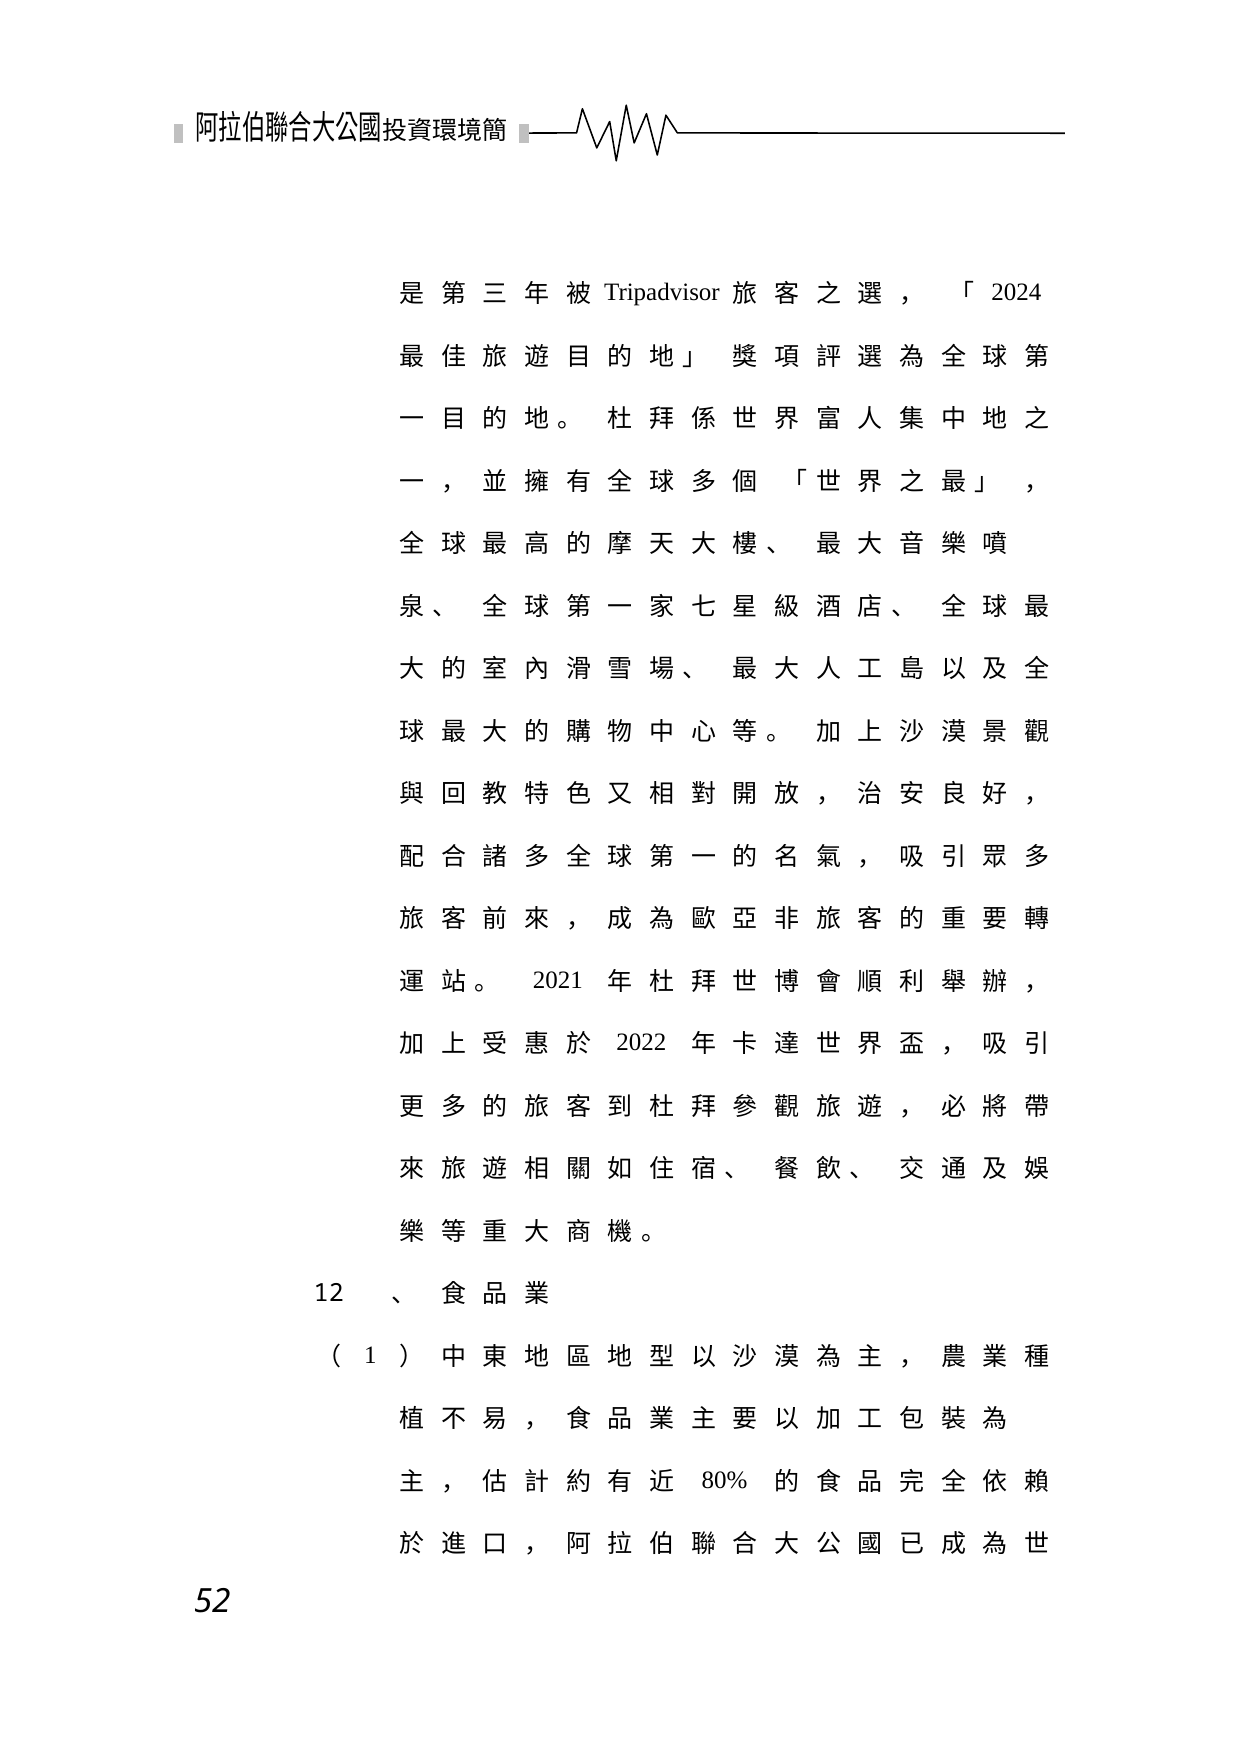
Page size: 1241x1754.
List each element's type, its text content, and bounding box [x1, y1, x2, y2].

text 是第三年被Tripadvisor旅客之選，「2024最佳旅遊目的地」獎項評選為全球第一目的地。杜拜係世界富人集中地之一，並擁有全球多個「世界之最」，全球最高的摩天大樓、最大音樂噴泉、全球第一家七星級酒店、全球最大的室內滑雪場、最大人工島以及全球最大的購物中心等。加上沙漠景觀與回教特色又相對開放，治安良好，配合諸多全球第一的名氣，吸引眾多旅客前來，成為歐亞非旅客的重要轉運站。2021年杜拜世博會順利舉辦，加上受惠於2022年卡達世界盃，吸引更多的旅客到杜拜參觀旅遊，必將帶來旅遊相關如住宿、餐飲、交通及娛樂等重大商機。 [306, 250, 1058, 1250]
text （1）中東地區地型以沙漠為主，農業種植不易，食品業主要以加工包裝為主，估計約有近80%的食品完全依賴於進口，阿拉伯聯合大公國已成為世 [306, 1313, 1058, 1563]
text 12、食品業 [281, 1250, 1058, 1313]
